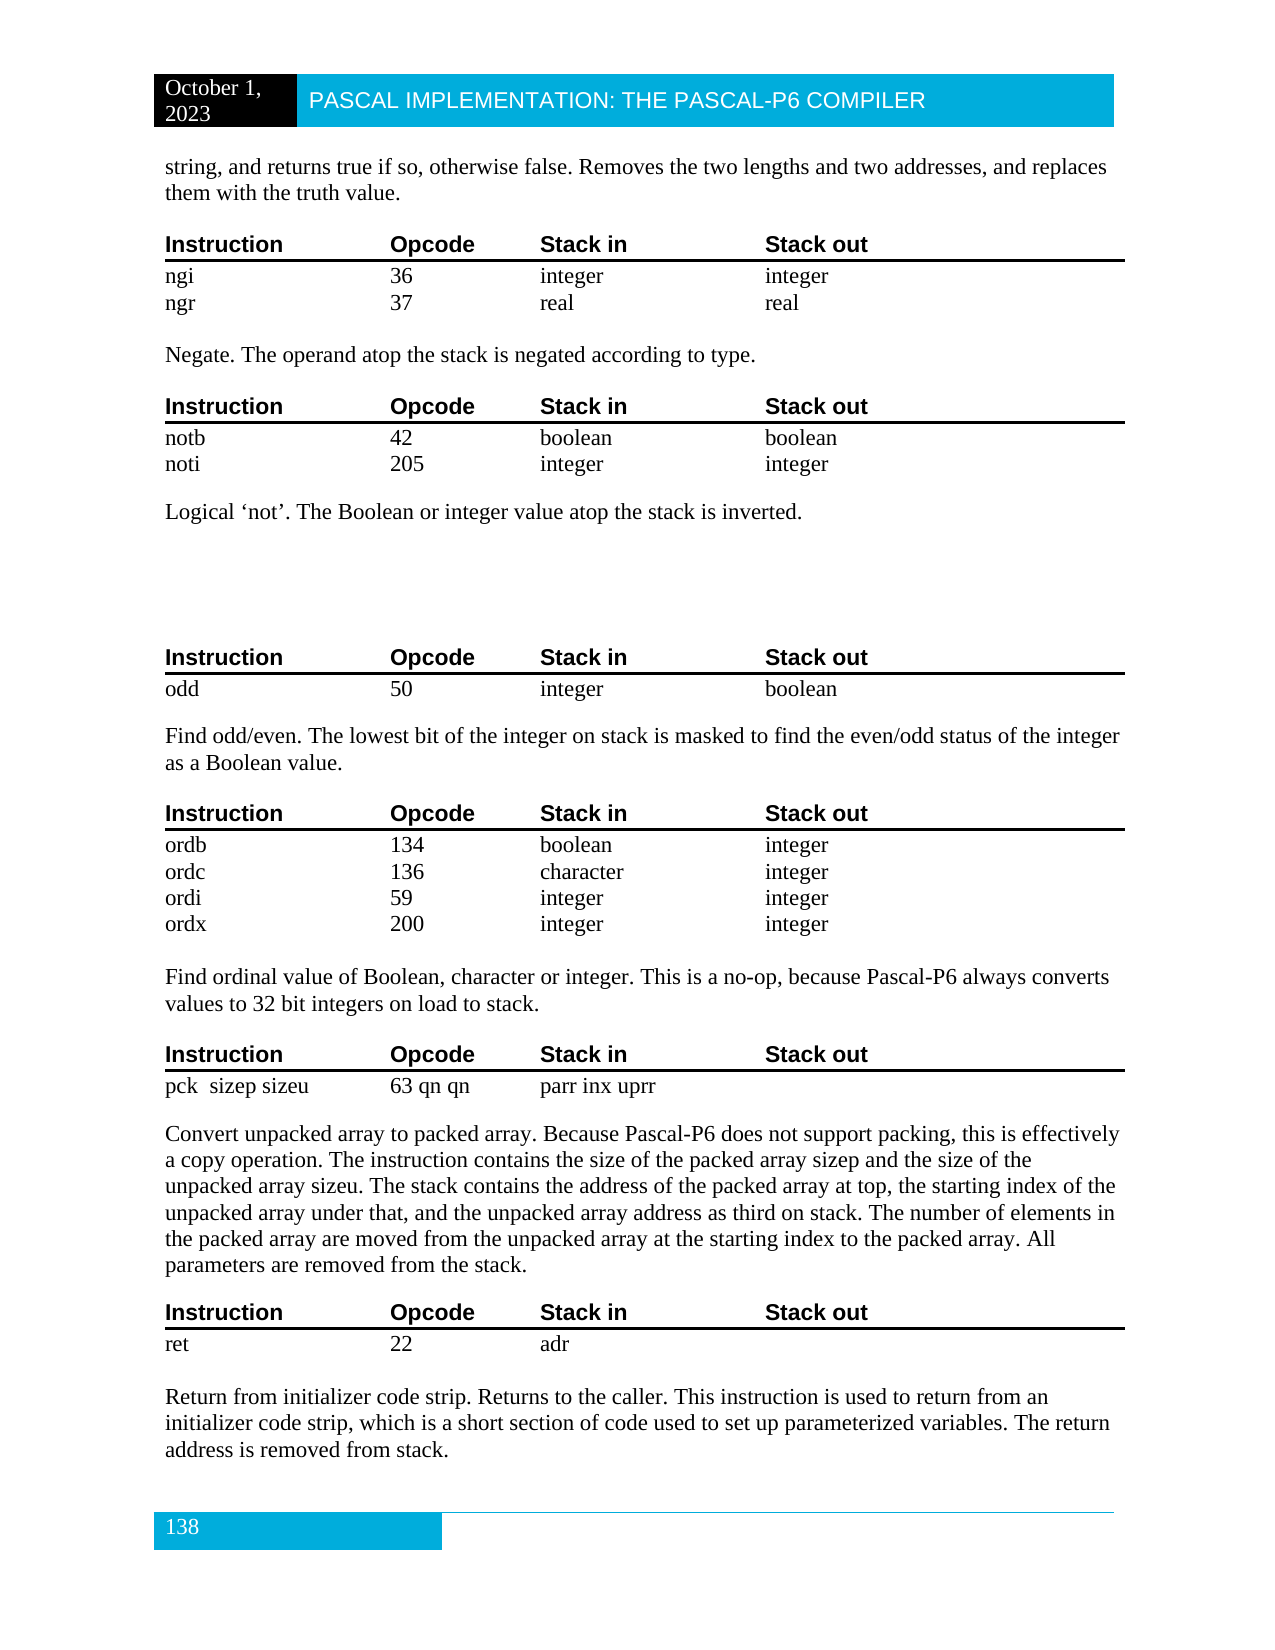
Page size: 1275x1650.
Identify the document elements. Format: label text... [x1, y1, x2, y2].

text Instruction Opcode Stack in Stack out [165, 1041, 1125, 1069]
text Return from initializer code strip. Returns to the caller. This instruction is used to return from an initializer code strip, which is a short section of code used to set up parameterized variables. The return address is removed from stack. [165, 1383, 1125, 1462]
text string, and returns true if so, otherwise false. Removes the two lengths and two addresses, and replaces them with the truth value. [165, 153, 1125, 206]
text Instruction Opcode Stack in Stack out [165, 1299, 1125, 1327]
text Instruction Opcode Stack in Stack out [165, 800, 1125, 828]
text Logical ‘not’. The Boolean or integer value atop the stack is inverted. [165, 498, 1125, 524]
text ordx 200 integer integer [165, 911, 1125, 937]
text ordc 136 character integer [165, 858, 1125, 884]
text Negate. The operand atop the stack is negated according to type. [165, 341, 1125, 368]
text Instruction Opcode Stack in Stack out [165, 643, 1125, 672]
text Convert unpacked array to packed array. Because Pascal-P6 does not support packing, this is effectively a copy operation. The instruction contains the size of the packed array sizep and the size of the unpacked array sizeu. The stack contains the address of the packed array at top, the starting index of the unpacked array under that, and the unpacked array address as third on stack. The number of elements in the packed array are moved from the unpacked array at the starting index to the packed array. All parameters are removed from the stack. [165, 1120, 1125, 1278]
text Instruction Opcode Stack in Stack out [165, 231, 1125, 259]
text ret 22 adr [165, 1330, 1125, 1357]
text pck sizep sizeu 63 qn qn parr inx uprr [165, 1072, 1125, 1099]
text ngi 36 integer integer [165, 262, 1125, 288]
text Instruction Opcode Stack in Stack out [165, 393, 1125, 421]
text notb 42 boolean boolean [165, 424, 1125, 451]
text odd 50 integer boolean [165, 675, 1125, 701]
text Find ordinal value of Boolean, character or integer. This is a no-op, because Pascal-P6 always converts values to 32 bit integers on load to stack. [165, 963, 1125, 1016]
text ordi 59 integer integer [165, 884, 1125, 911]
text ngr 37 real real [165, 288, 1125, 315]
text Find odd/even. The lowest bit of the integer on stack is masked to find the even/odd status of the integer as a Boolean value. [165, 722, 1125, 775]
text noti 205 integer integer [165, 451, 1125, 477]
text ordb 134 boolean integer [165, 831, 1125, 858]
